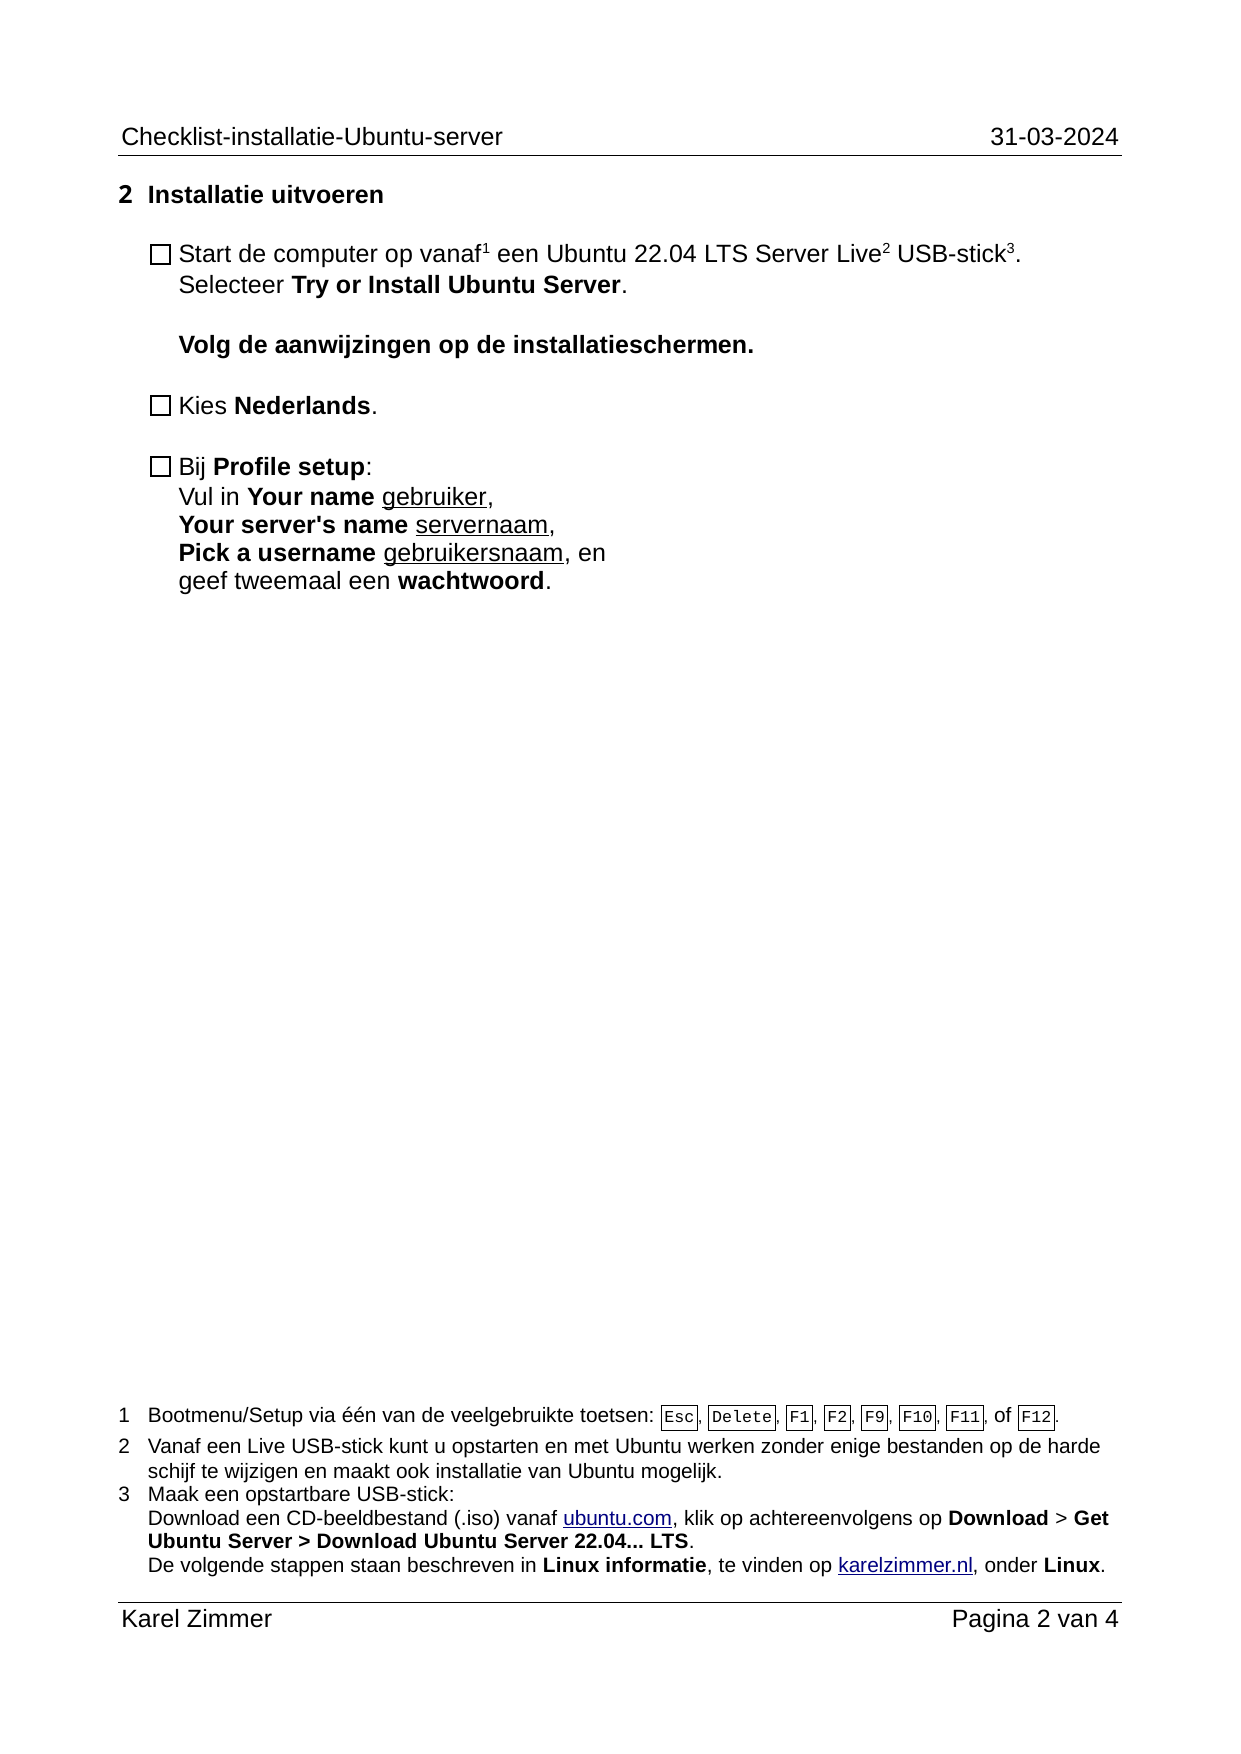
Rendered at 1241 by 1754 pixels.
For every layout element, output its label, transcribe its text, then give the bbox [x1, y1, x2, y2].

table_cell [142, 330, 177, 360]
table_cell [177, 360, 1122, 391]
table_cell [142, 269, 177, 300]
table_cell Vul in Your name gebruiker, Your server's name servernaam, Pick a username gebruikersnaam, en geef tweemaal een wachtwoord. [177, 482, 1122, 596]
table_header [118, 239, 142, 269]
table_cell [118, 300, 142, 330]
table_cell [118, 269, 142, 300]
table_cell [177, 300, 1122, 330]
table_cell [177, 421, 1122, 451]
table_cell Selecteer Try or Install Ubuntu Server. [177, 269, 1122, 300]
table_header Start de computer op vanaf een Ubuntu 22.04 LTS Server Live USB-stick. [177, 239, 1122, 269]
table_cell Volg de aanwijzingen op de installatieschermen. [177, 330, 1122, 360]
table_cell [142, 391, 177, 421]
table_cell [142, 482, 177, 596]
table_cell [118, 421, 142, 451]
table_cell [118, 330, 142, 360]
table_cell Kies Nederlands. [177, 391, 1122, 421]
list Installatie uitvoeren [118, 177, 1122, 211]
table_header [142, 239, 177, 269]
table_cell [142, 300, 177, 330]
table_cell [118, 391, 142, 421]
table_cell [142, 451, 177, 482]
table_cell [118, 482, 142, 596]
table_cell Bij Profile setup: [177, 451, 1122, 482]
table_cell [118, 451, 142, 482]
table_cell [142, 421, 177, 451]
table_cell [142, 360, 177, 391]
table_cell [118, 360, 142, 391]
